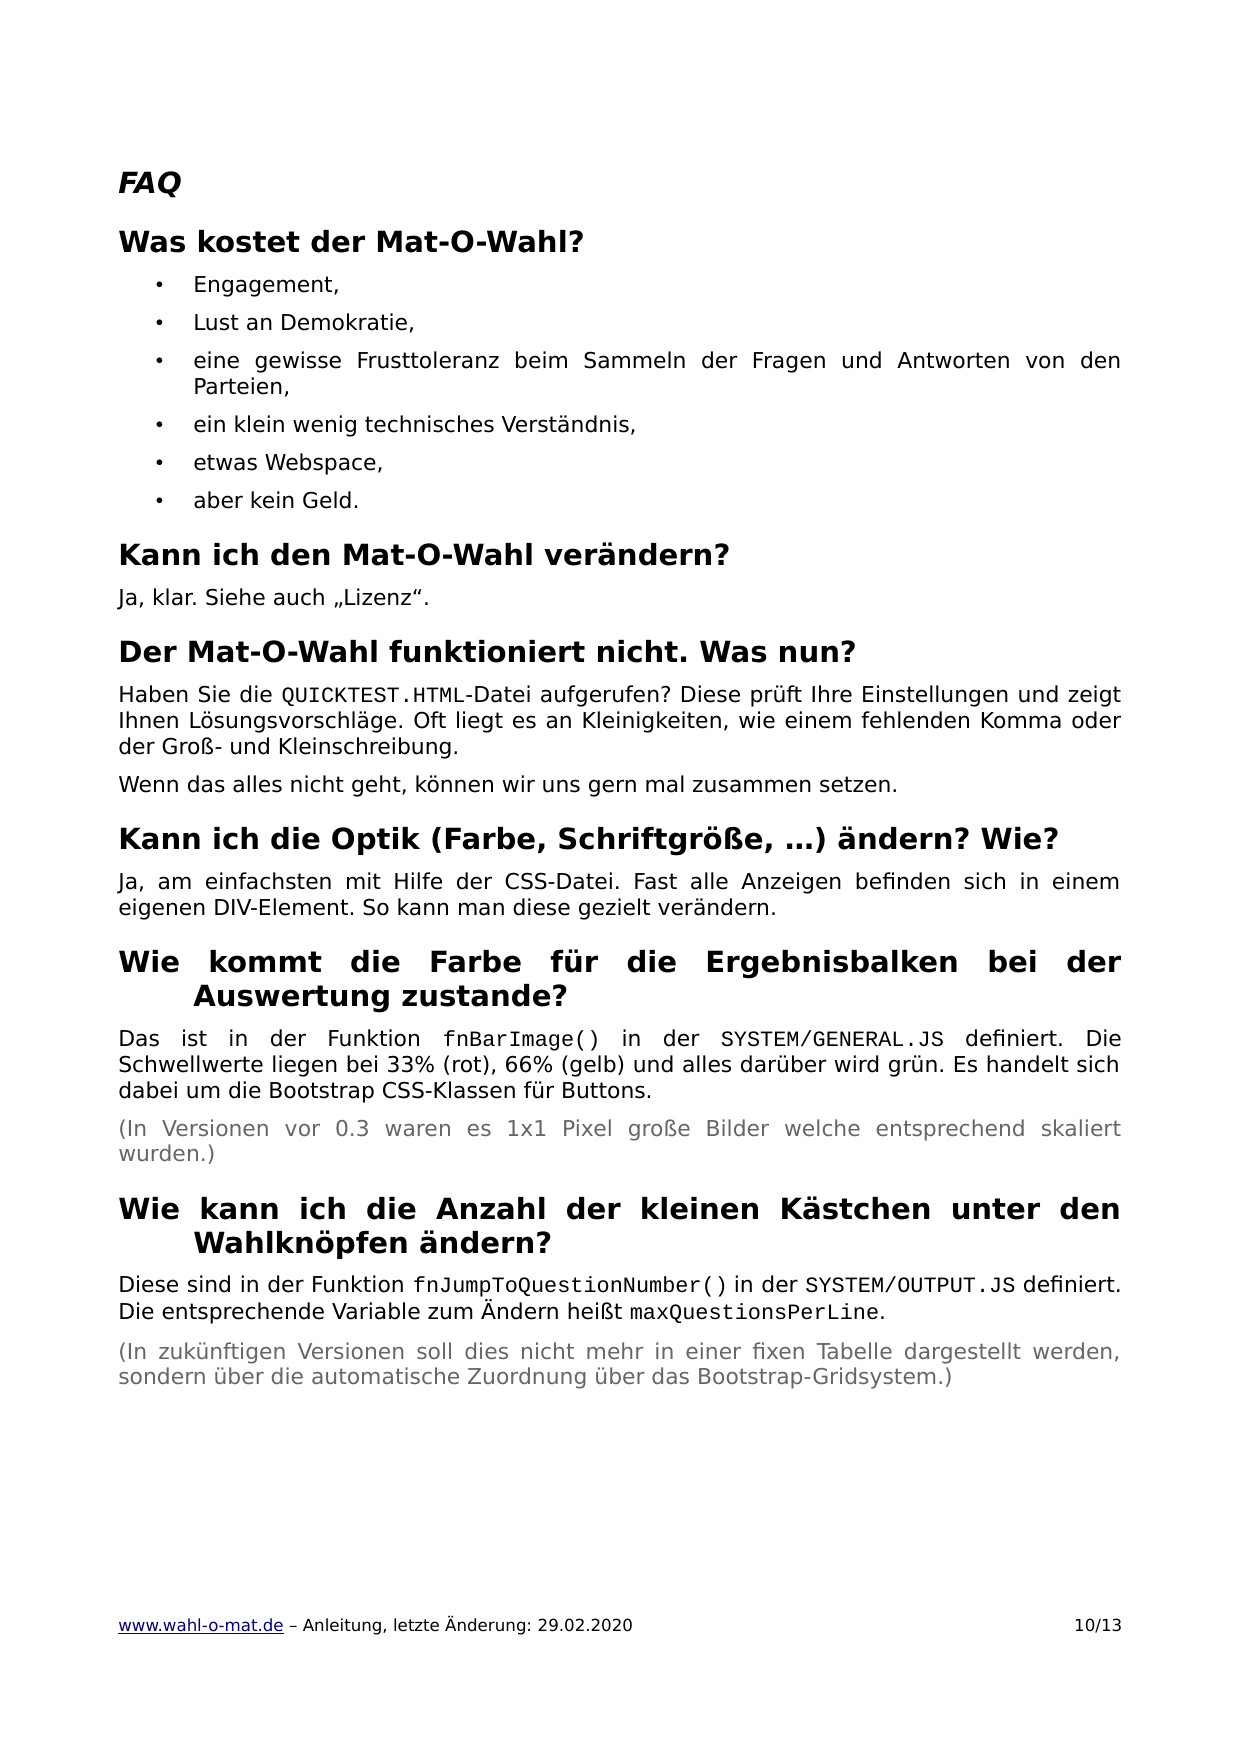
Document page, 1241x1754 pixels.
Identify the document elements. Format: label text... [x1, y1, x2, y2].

subtitle Kann ich die Optik (Farbe, Schriftgröße, …) ändern? Wie? [118, 823, 1122, 857]
subtitle FAQ [118, 167, 1122, 201]
list eine gewisse Frusttoleranz beim Sammeln der Fragen und Antworten von den Parteien, [156, 348, 1122, 399]
text Haben Sie die QUICKTEST.HTML-Datei aufgerufen? Diese prüft Ihre Einstellungen und zeigt Ihnen Lösungsvorschläge. Oft liegt es an Kleinigkeiten, wie einem fehlenden Komma oder der Groß- und Kleinschreibung. [118, 682, 1122, 760]
text Ja, klar. Siehe auch „Lizenz“. [118, 585, 1122, 610]
list etwas Webspace, [156, 450, 1122, 475]
list Lust an Demokratie, [156, 310, 1122, 336]
subtitle Kann ich den Mat-O-Wahl verändern? [118, 538, 1122, 572]
subtitle Wie kann ich die Anzahl der kleinen Kästchen unter den Wahlknöpfen ändern? [118, 1192, 1122, 1260]
text Wenn das alles nicht geht, können wir uns gern mal zusammen setzen. [118, 772, 1122, 798]
subtitle Was kostet der Mat-O-Wahl? [118, 226, 1122, 260]
subtitle Wie kommt die Farbe für die Ergebnisbalken bei der Auswertung zustande? [118, 945, 1122, 1013]
text Das ist in der Funktion fnBarImage() in der SYSTEM/GENERAL.JS definiert. Die Schwellwerte liegen bei 33% (rot), 66% (gelb) und alles darüber wird grün. Es handelt sich dabei um die Bootstrap CSS-Klassen für Buttons. [118, 1026, 1122, 1103]
list ein klein wenig technisches Verständnis, [156, 412, 1122, 437]
text Ja, am einfachsten mit Hilfe der CSS-Datei. Fast alle Anzeigen befinden sich in einem eigenen DIV-Element. So kann man diese gezielt verändern. [118, 869, 1122, 920]
text (In Versionen vor 0.3 waren es 1x1 Pixel große Bilder welche entsprechend skaliert wurden.) [118, 1116, 1122, 1167]
text Diese sind in der Funktion fnJumpToQuestionNumber() in der SYSTEM/OUTPUT.JS definiert. Die entsprechende Variable zum Ändern heißt maxQuestionsPerLine. [118, 1272, 1122, 1326]
list Engagement, [156, 272, 1122, 298]
subtitle Der Mat-O-Wahl funktioniert nicht. Was nun? [118, 635, 1122, 669]
list aber kein Geld. [156, 488, 1122, 513]
text (In zukünftigen Versionen soll dies nicht mehr in einer fixen Tabelle dargestellt werden, sondern über die automatische Zuordnung über das Bootstrap-Gridsystem.) [118, 1339, 1122, 1390]
